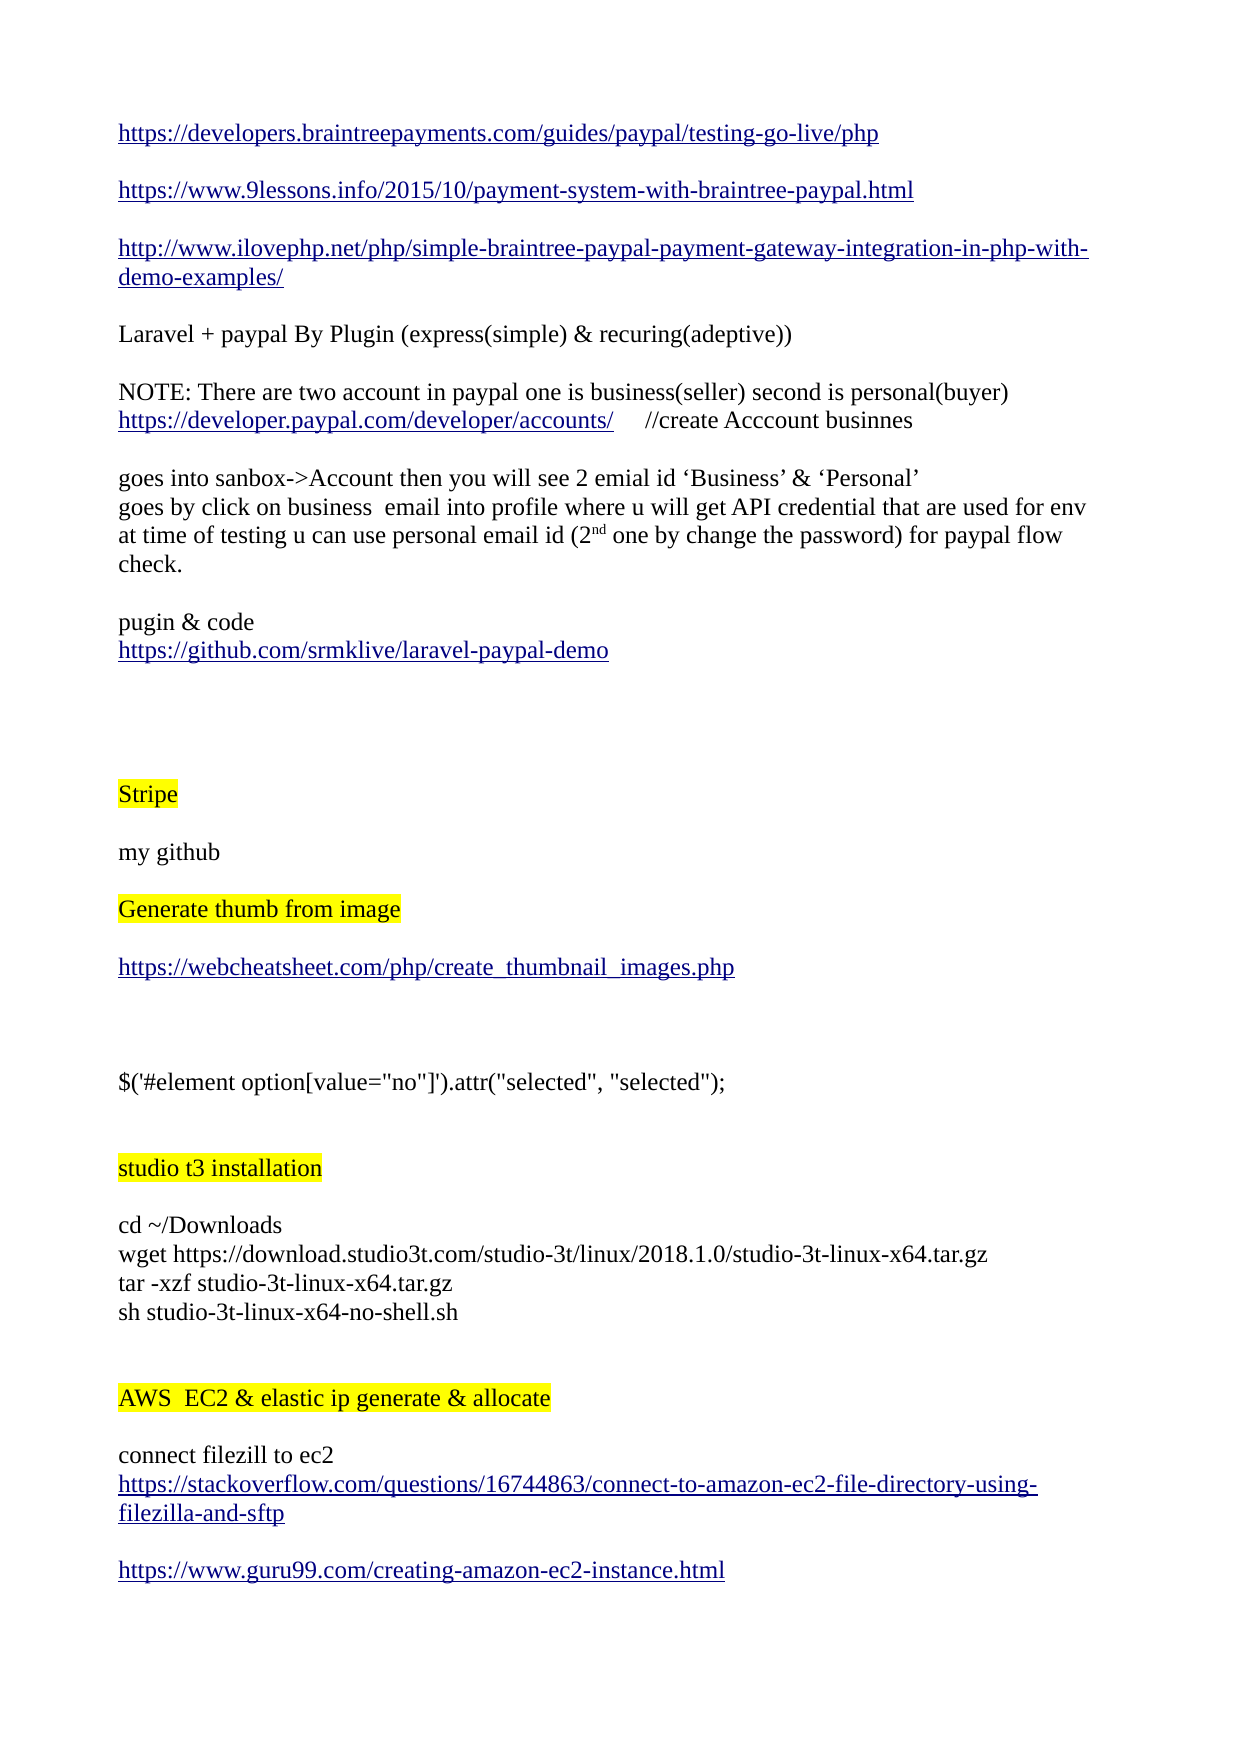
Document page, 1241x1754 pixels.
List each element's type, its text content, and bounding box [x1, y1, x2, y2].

text Stripe [118, 779, 1122, 808]
text https://www.guru99.com/creating-amazon-ec2-instance.html [118, 1556, 1122, 1584]
text goes into sanbox->Account then you will see 2 emial id ‘Business’ & ‘Personal’ [118, 463, 1122, 492]
text at time of testing u can use personal email id (2nd one by change the password) for paypal flow check. [118, 521, 1122, 578]
text my github [118, 837, 1122, 866]
text https://webcheatsheet.com/php/create_thumbnail_images.php [118, 952, 1122, 981]
text $('#element option[value="no"]').attr("selected", "selected"); [118, 1067, 1122, 1096]
text Generate thumb from image [118, 894, 1122, 923]
text wget https://download.studio3t.com/studio-3t/linux/2018.1.0/studio-3t-linux-x64.tar.gz [118, 1239, 1122, 1268]
text pugin & code [118, 607, 1122, 636]
text AWS EC2 & elastic ip generate & allocate [118, 1383, 1122, 1412]
text cd ~/Downloads [118, 1211, 1122, 1239]
text NOTE: There are two account in paypal one is business(seller) second is personal(buyer) [118, 377, 1122, 406]
text https://developer.paypal.com/developer/accounts/ //create Acccount businnes [118, 406, 1122, 434]
text studio t3 installation [118, 1153, 1122, 1182]
text Laravel + paypal By Plugin (express(simple) & recuring(adeptive)) [118, 319, 1122, 348]
text sh studio-3t-linux-x64-no-shell.sh [118, 1297, 1122, 1326]
text https://github.com/srmklive/laravel-paypal-demo [118, 636, 1122, 664]
text connect filezill to ec2 [118, 1441, 1122, 1469]
text goes by click on business email into profile where u will get API credential that are used for env [118, 492, 1122, 521]
text https://developers.braintreepayments.com/guides/paypal/testing-go-live/php [118, 118, 1122, 147]
text http://www.ilovephp.net/php/simple-braintree-paypal-payment-gateway-integration-in-php-with-demo-examples/ [118, 233, 1122, 291]
text https://www.9lessons.info/2015/10/payment-system-with-braintree-paypal.html [118, 176, 1122, 204]
text https://stackoverflow.com/questions/16744863/connect-to-amazon-ec2-file-directory-using-filezilla-and-sftp [118, 1469, 1122, 1527]
text tar -xzf studio-3t-linux-x64.tar.gz [118, 1268, 1122, 1297]
